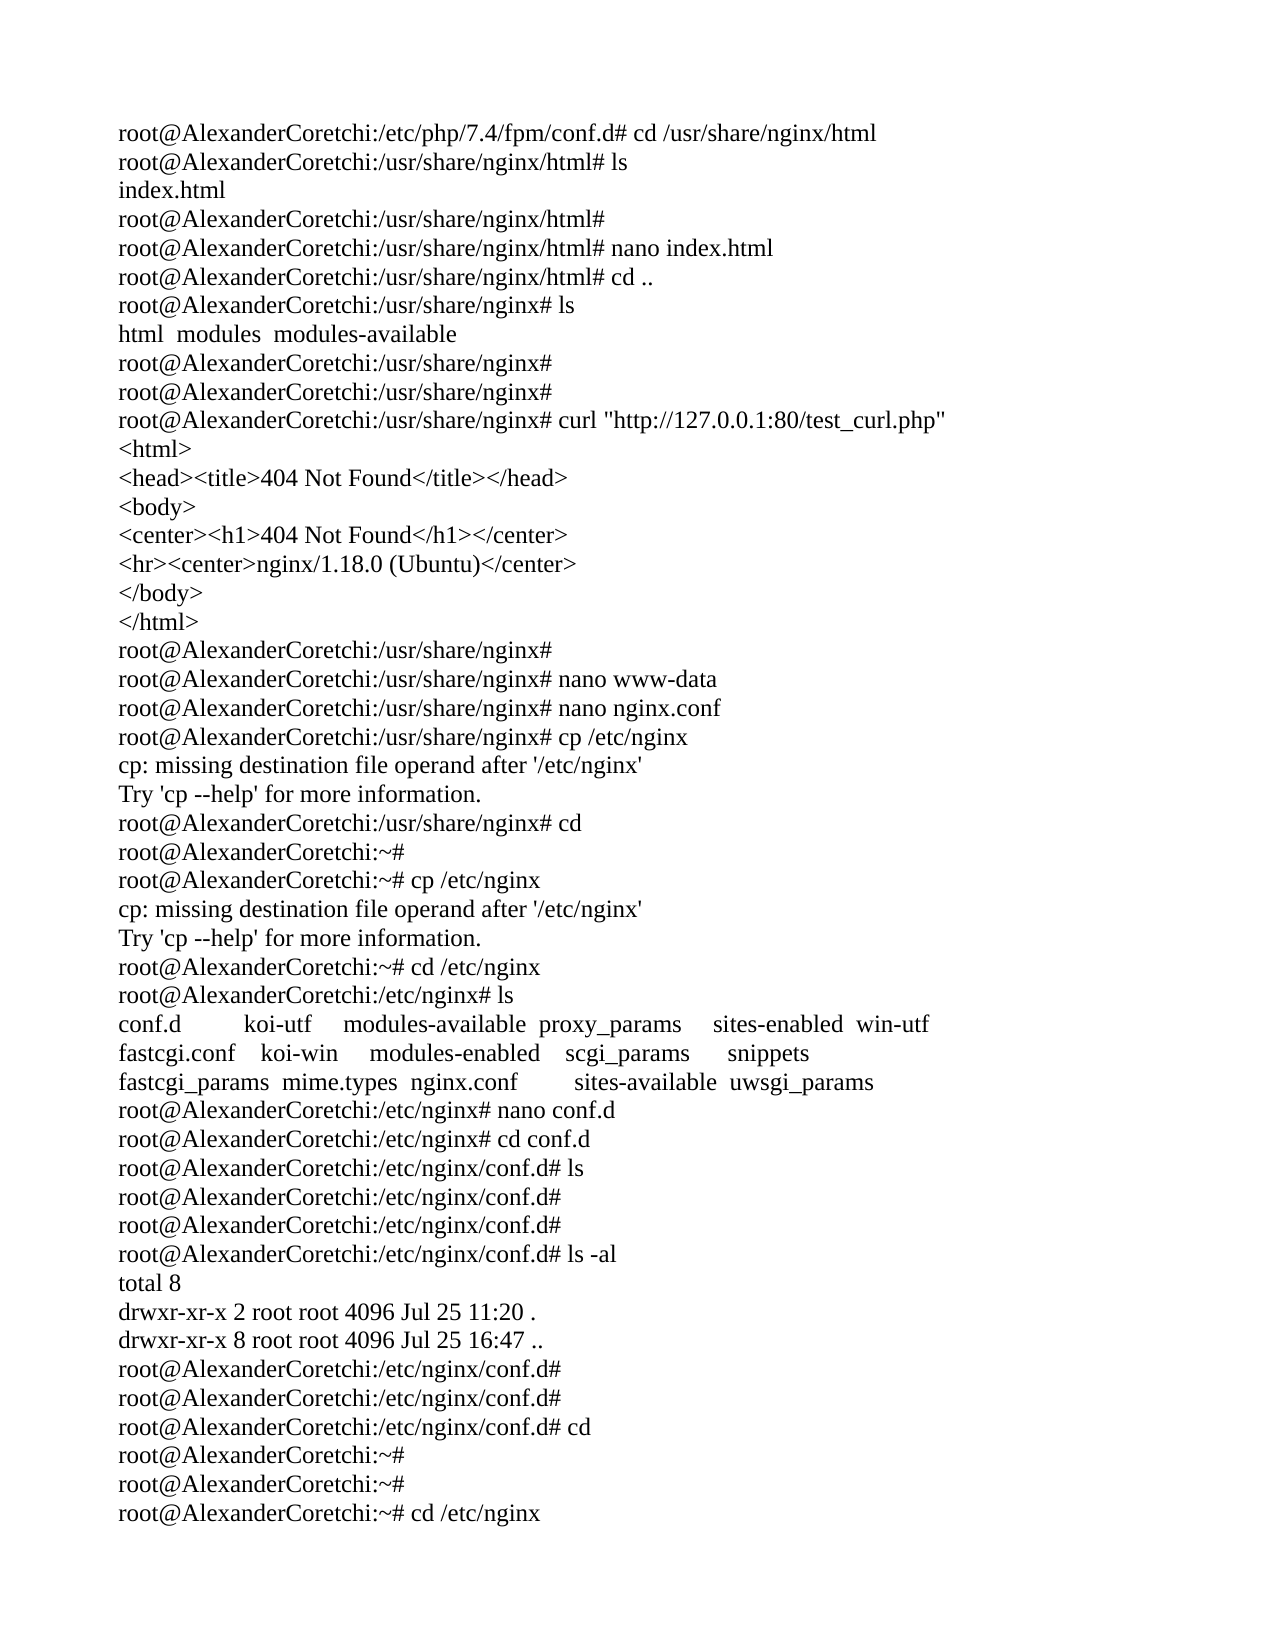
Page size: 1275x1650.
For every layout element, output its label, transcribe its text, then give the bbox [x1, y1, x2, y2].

text root@AlexanderCoretchi:/usr/share/nginx# curl "http://127.0.0.1:80/test_curl.php" [118, 406, 1157, 434]
text root@AlexanderCoretchi:/usr/share/nginx# [118, 636, 1157, 664]
text root@AlexanderCoretchi:~# cd /etc/nginx [118, 1498, 1157, 1527]
text root@AlexanderCoretchi:/usr/share/nginx# nano nginx.conf [118, 693, 1157, 722]
text root@AlexanderCoretchi:/usr/share/nginx# [118, 348, 1157, 377]
text root@AlexanderCoretchi:/usr/share/nginx# cd [118, 808, 1157, 837]
text root@AlexanderCoretchi:/etc/nginx/conf.d# ls [118, 1153, 1157, 1182]
text root@AlexanderCoretchi:~# [118, 1441, 1157, 1469]
text root@AlexanderCoretchi:/etc/nginx# nano conf.d [118, 1096, 1157, 1124]
text drwxr-xr-x 8 root root 4096 Jul 25 16:47 .. [118, 1326, 1157, 1354]
text total 8 [118, 1268, 1157, 1297]
text root@AlexanderCoretchi:/usr/share/nginx/html# nano index.html [118, 233, 1157, 262]
text cp: missing destination file operand after '/etc/nginx' [118, 894, 1157, 923]
text cp: missing destination file operand after '/etc/nginx' [118, 751, 1157, 779]
text root@AlexanderCoretchi:/etc/nginx/conf.d# [118, 1383, 1157, 1412]
text <hr><center>nginx/1.18.0 (Ubuntu)</center> [118, 549, 1157, 578]
text root@AlexanderCoretchi:/etc/php/7.4/fpm/conf.d# cd /usr/share/nginx/html [118, 118, 1157, 147]
text root@AlexanderCoretchi:/usr/share/nginx/html# cd .. [118, 262, 1157, 291]
text <center><h1>404 Not Found</h1></center> [118, 521, 1157, 549]
text fastcgi.conf koi-win modules-enabled scgi_params snippets [118, 1038, 1157, 1067]
text </body> [118, 578, 1157, 607]
text html modules modules-available [118, 319, 1157, 348]
text root@AlexanderCoretchi:/etc/nginx/conf.d# [118, 1354, 1157, 1383]
text drwxr-xr-x 2 root root 4096 Jul 25 11:20 . [118, 1297, 1157, 1326]
text <html> [118, 434, 1157, 463]
text root@AlexanderCoretchi:/usr/share/nginx/html# ls [118, 147, 1157, 176]
text root@AlexanderCoretchi:/etc/nginx# ls [118, 981, 1157, 1009]
text root@AlexanderCoretchi:~# [118, 837, 1157, 866]
text conf.d koi-utf modules-available proxy_params sites-enabled win-utf [118, 1009, 1157, 1038]
text fastcgi_params mime.types nginx.conf sites-available uwsgi_params [118, 1067, 1157, 1096]
text index.html [118, 176, 1157, 204]
text root@AlexanderCoretchi:~# [118, 1469, 1157, 1498]
text root@AlexanderCoretchi:/etc/nginx/conf.d# [118, 1182, 1157, 1211]
text root@AlexanderCoretchi:/etc/nginx/conf.d# cd [118, 1412, 1157, 1441]
text root@AlexanderCoretchi:~# cd /etc/nginx [118, 952, 1157, 981]
text root@AlexanderCoretchi:/usr/share/nginx# ls [118, 291, 1157, 319]
text root@AlexanderCoretchi:/etc/nginx# cd conf.d [118, 1124, 1157, 1153]
text <body> [118, 492, 1157, 521]
text root@AlexanderCoretchi:/etc/nginx/conf.d# [118, 1211, 1157, 1239]
text root@AlexanderCoretchi:/usr/share/nginx# cp /etc/nginx [118, 722, 1157, 751]
text Try 'cp --help' for more information. [118, 923, 1157, 952]
text <head><title>404 Not Found</title></head> [118, 463, 1157, 492]
text Try 'cp --help' for more information. [118, 779, 1157, 808]
text root@AlexanderCoretchi:/usr/share/nginx# [118, 377, 1157, 406]
text </html> [118, 607, 1157, 636]
text root@AlexanderCoretchi:/usr/share/nginx/html# [118, 204, 1157, 233]
text root@AlexanderCoretchi:/usr/share/nginx# nano www-data [118, 664, 1157, 693]
text root@AlexanderCoretchi:/etc/nginx/conf.d# ls -al [118, 1239, 1157, 1268]
text root@AlexanderCoretchi:~# cp /etc/nginx [118, 866, 1157, 894]
